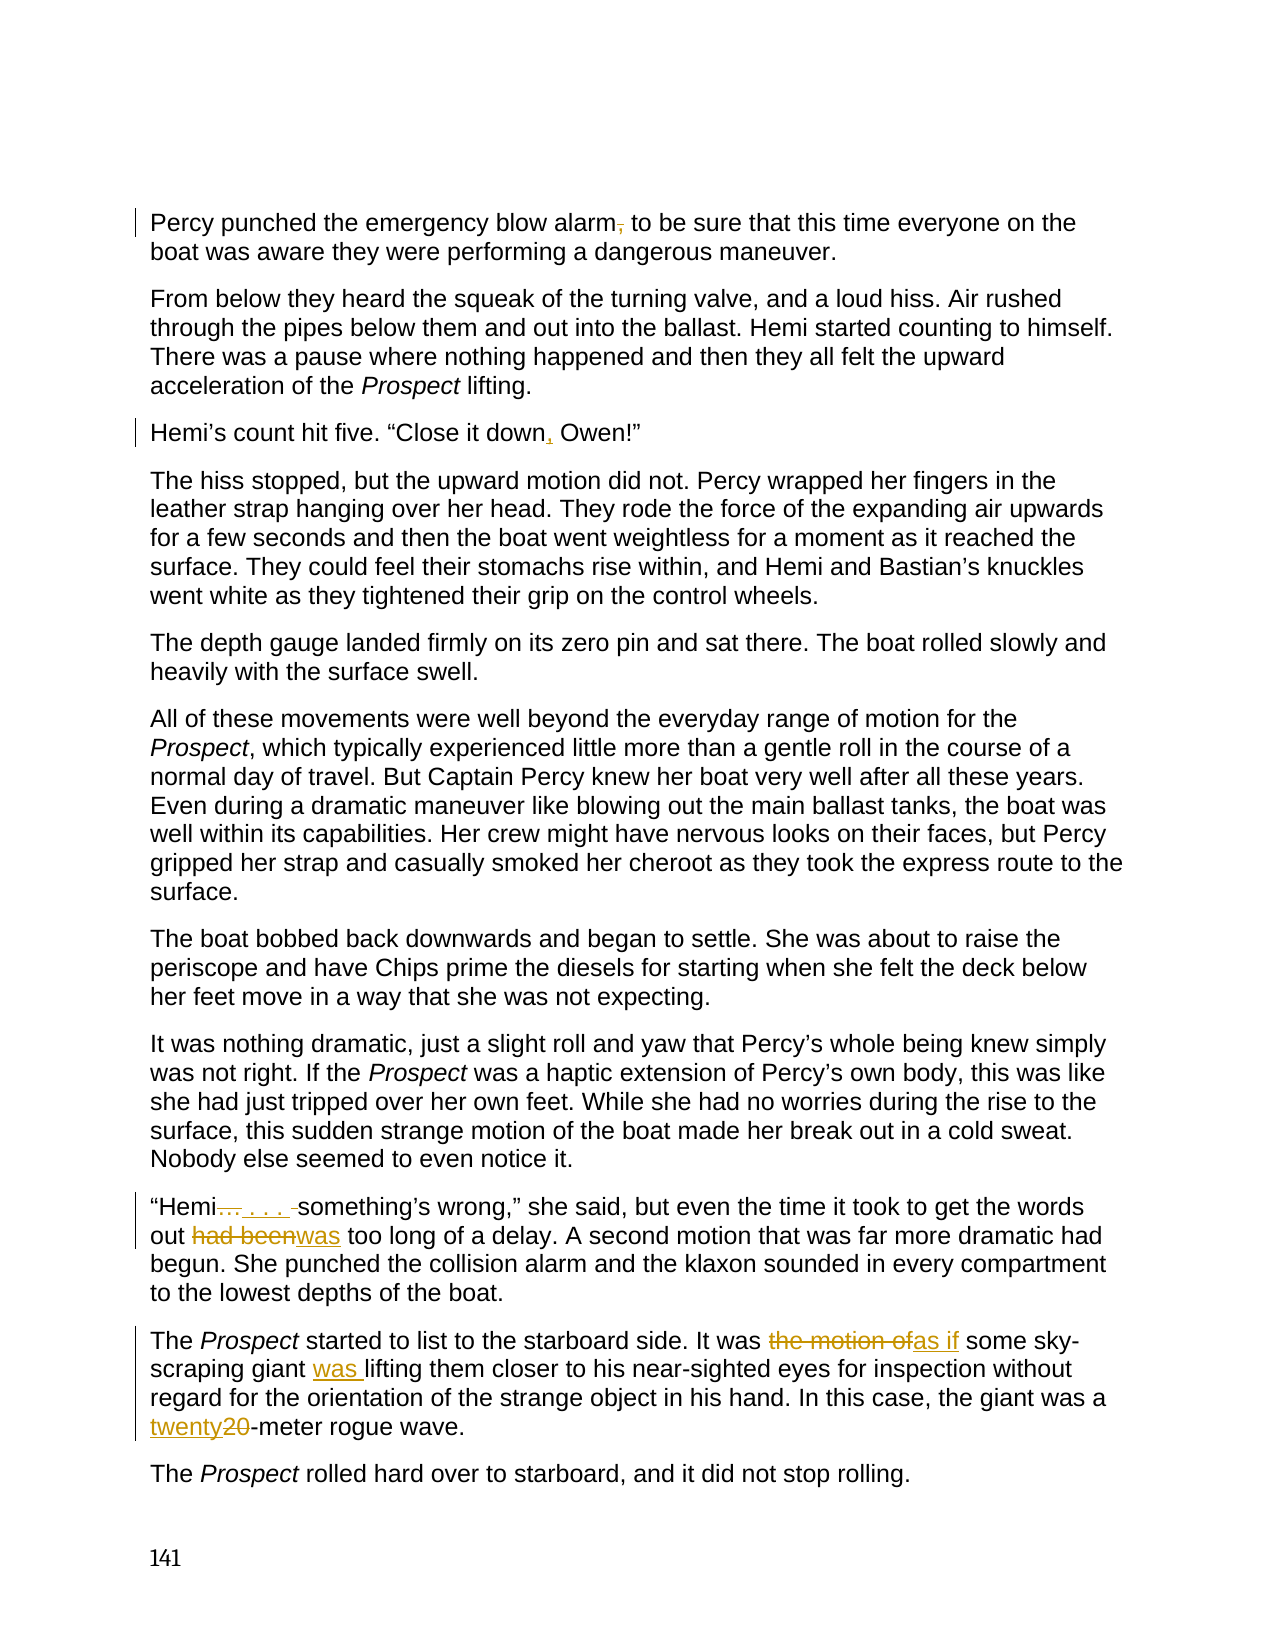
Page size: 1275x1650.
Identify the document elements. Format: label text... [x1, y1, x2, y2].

text “Hemi . . . something’s wrong,” she said, but even the time it took to get the words out was too long of a delay. A second motion that was far more dramatic had begun. She punched the collision alarm and the klaxon sounded in every compartment to the lowest depths of the boat. [150, 1192, 1125, 1307]
text The depth gauge landed firmly on its zero pin and sat there. The boat rolled slowly and heavily with the surface swell. [150, 628, 1125, 686]
text From below they heard the squeak of the turning valve, and a loud hiss. Air rushed through the pipes below them and out into the ballast. Hemi started counting to himself. There was a pause where nothing happened and then they all felt the upward acceleration of the Prospect lifting. [150, 284, 1125, 399]
text Hemi’s count hit five. “Close it down, Owen!” [150, 418, 1125, 447]
text The boat bobbed back downwards and began to settle. She was about to raise the periscope and have Chips prime the diesels for starting when she felt the deck below her feet move in a way that she was not expecting. [150, 924, 1125, 1011]
text The Prospect rolled hard over to starboard, and it did not stop rolling. [150, 1459, 1125, 1488]
text All of these movements were well beyond the everyday range of motion for the Prospect, which typically experienced little more than a gentle roll in the course of a normal day of travel. But Captain Percy knew her boat very well after all these years. Even during a dramatic maneuver like blowing out the main ballast tanks, the boat was well within its capabilities. Her crew might have nervous looks on their faces, but Percy gripped her strap and casually smoked her cheroot as they took the express route to the surface. [150, 704, 1125, 906]
text The hiss stopped, but the upward motion did not. Percy wrapped her fingers in the leather strap hanging over her head. They rode the force of the expanding air upwards for a few seconds and then the boat went weightless for a moment as it reached the surface. They could feel their stomachs rise within, and Hemi and Bastian’s knuckles went white as they tightened their grip on the control wheels. [150, 466, 1125, 609]
text The Prospect started to list to the starboard side. It was as if some sky-scraping giant was lifting them closer to his near-sighted eyes for inspection without regard for the orientation of the strange object in his hand. In this case, the giant was a twenty-meter rogue wave. [150, 1326, 1125, 1441]
text Percy punched the emergency blow alarm to be sure that this time everyone on the boat was aware they were performing a dangerous maneuver. [150, 208, 1125, 266]
text It was nothing dramatic, just a slight roll and yaw that Percy’s whole being knew simply was not right. If the Prospect was a haptic extension of Percy’s own body, this was like she had just tripped over her own feet. While she had no worries during the rise to the surface, this sudden strange motion of the boat made her break out in a cold sweat. Nobody else seemed to even notice it. [150, 1029, 1125, 1173]
